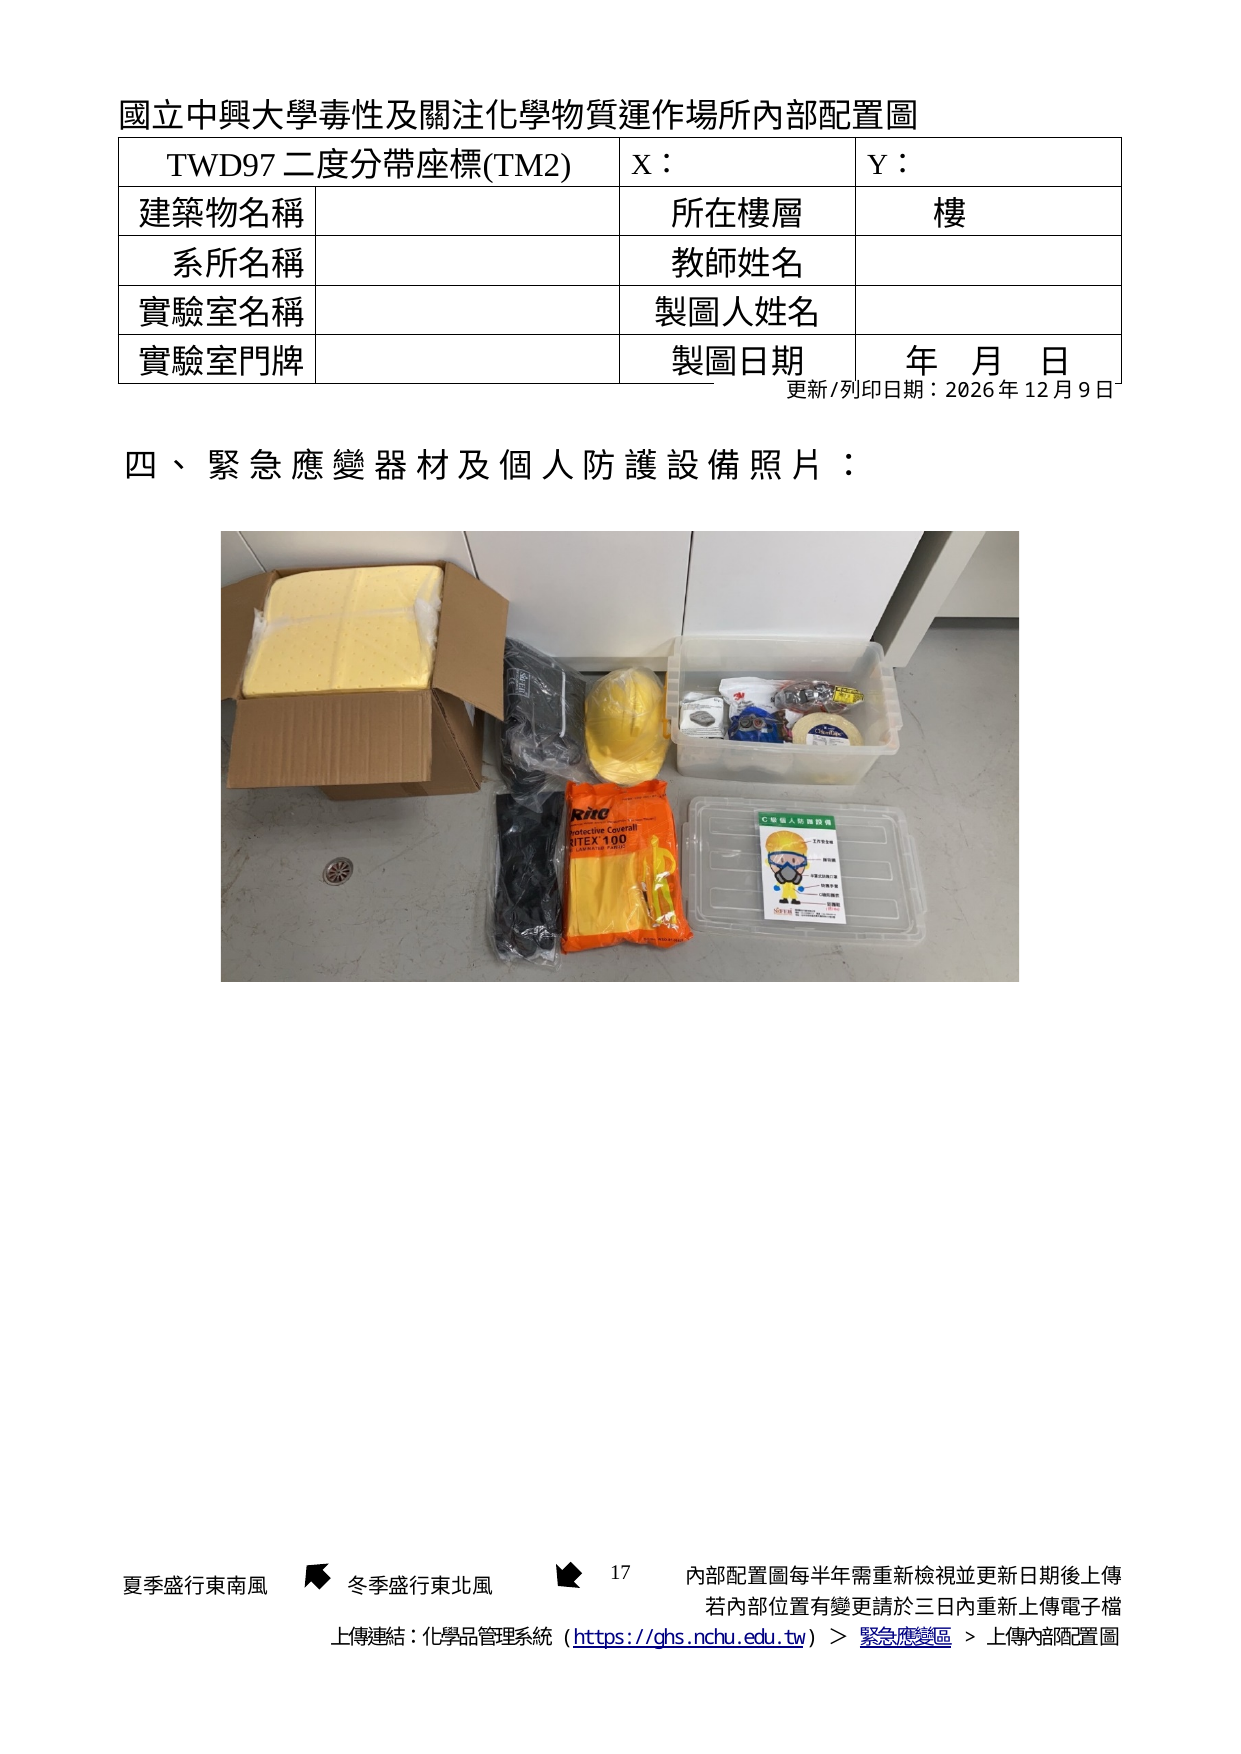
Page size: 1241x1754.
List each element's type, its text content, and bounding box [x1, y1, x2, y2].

text 四、緊急應變器材及個人防護設備照片： [120, 422, 1120, 484]
